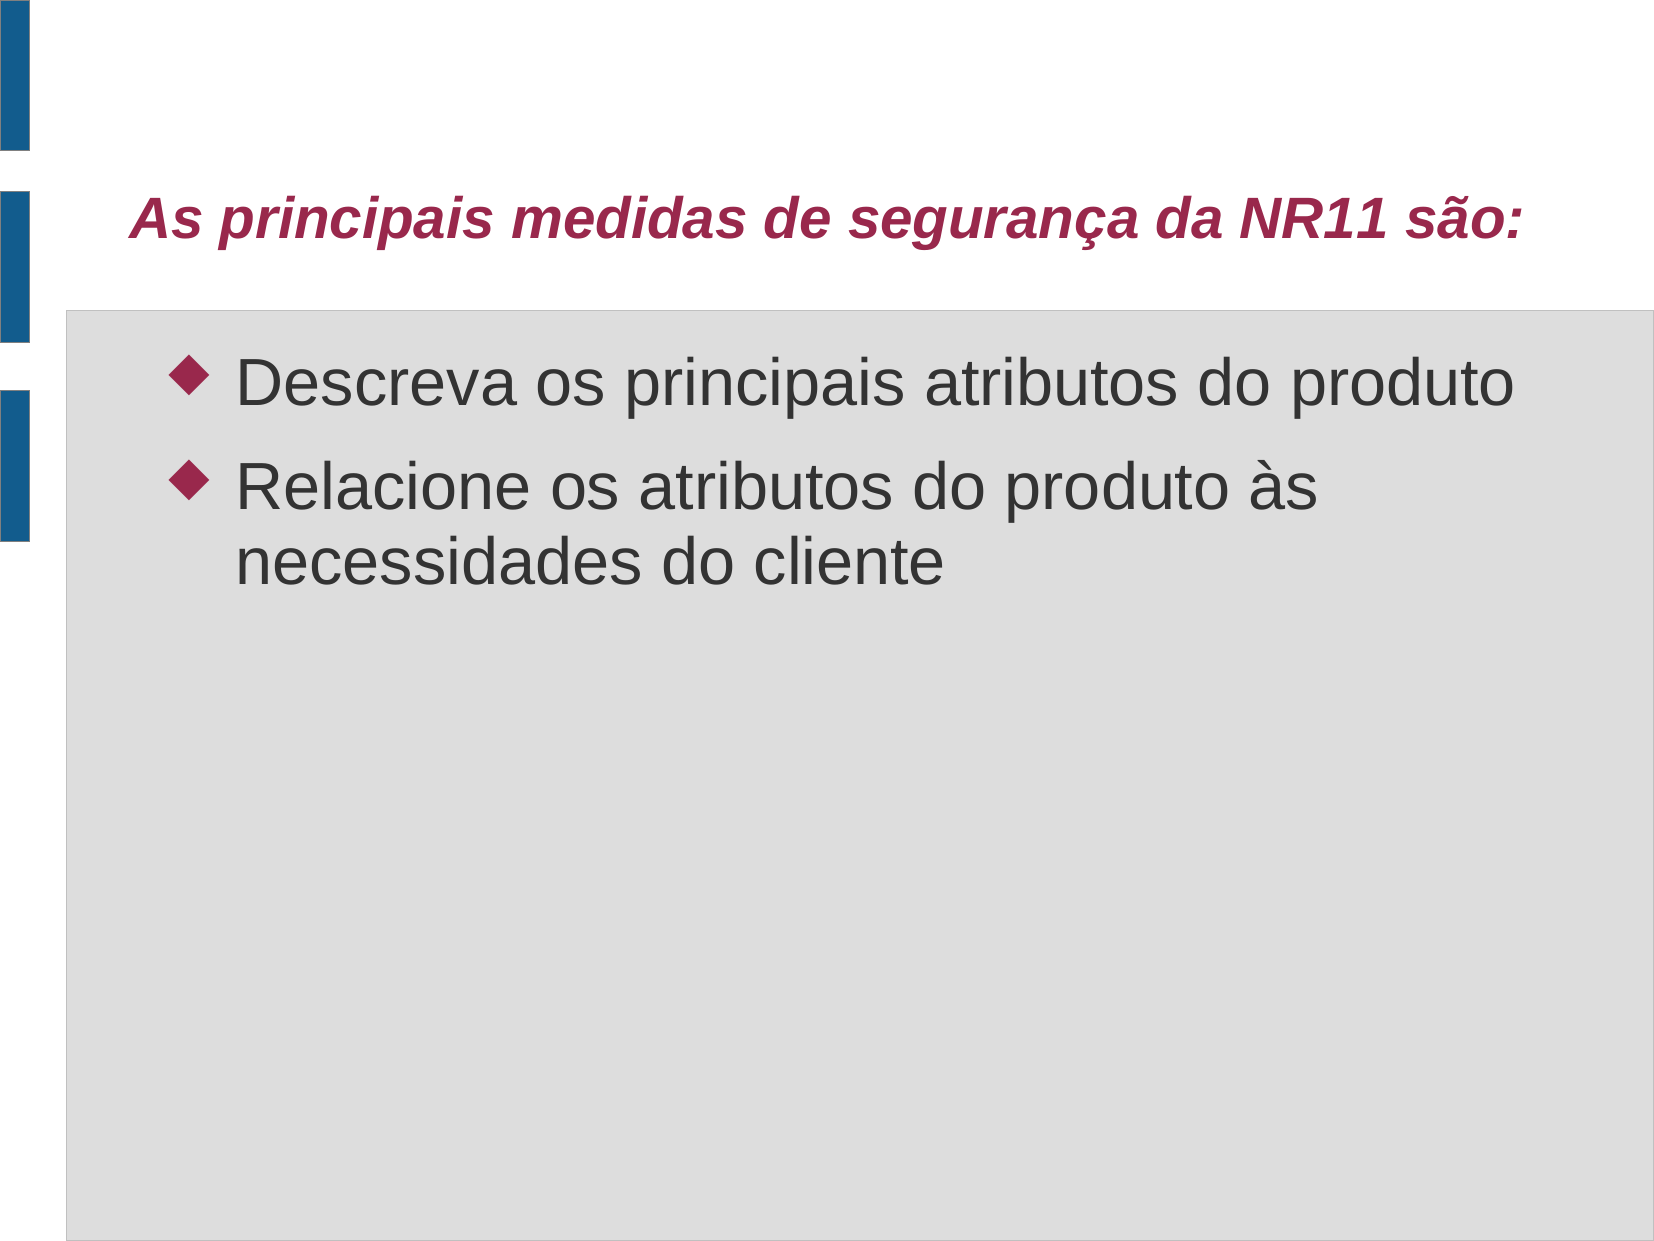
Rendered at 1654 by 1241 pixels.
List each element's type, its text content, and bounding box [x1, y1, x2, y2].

list Descreva os principais atributos do produto Relacione os atributos do produto às necessidades do cliente [152, 344, 1534, 1127]
title As principais medidas de segurança da NR11 são: [121, 114, 1534, 322]
